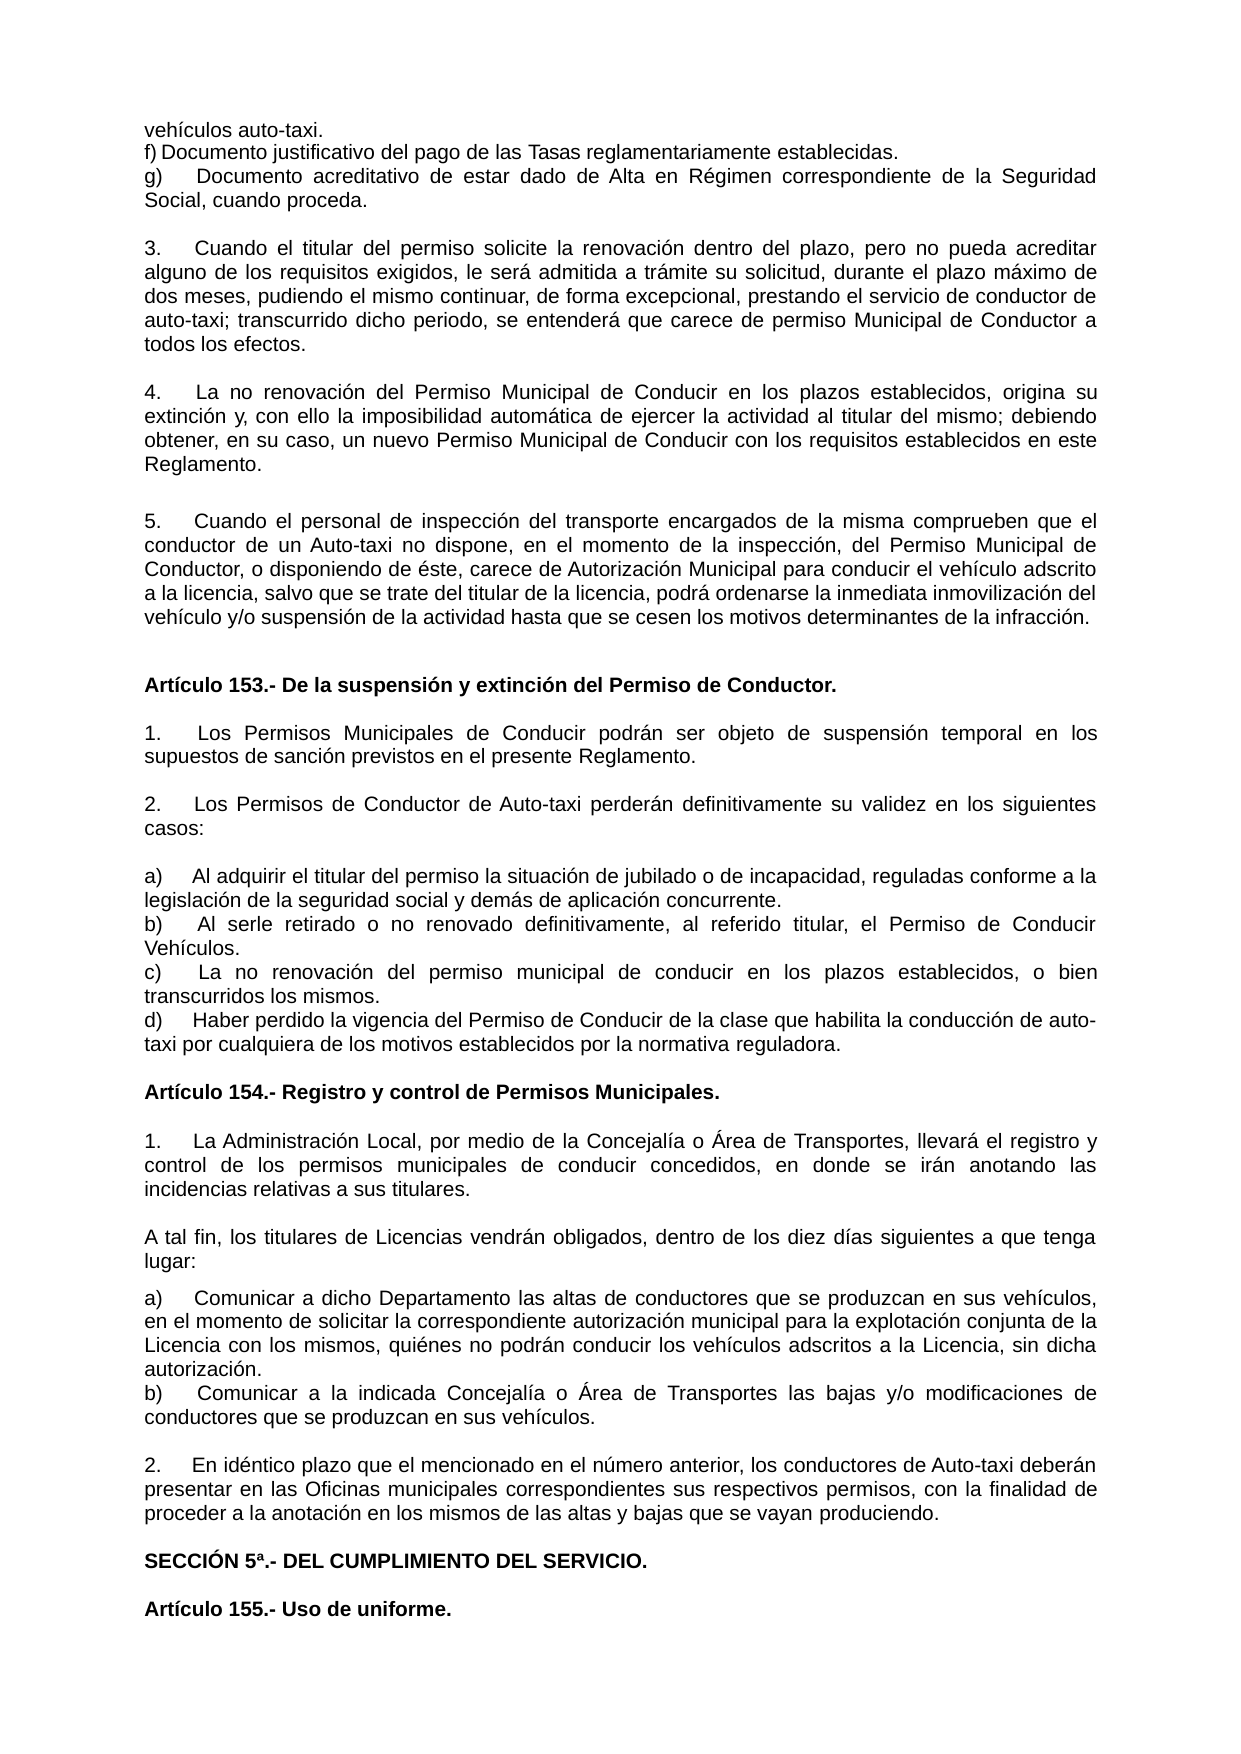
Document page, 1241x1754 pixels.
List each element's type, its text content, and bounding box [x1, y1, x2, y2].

list Los Permisos de Conductor de Auto-taxi perderán definitivamente su validez en los siguientes casos: [144, 792, 1097, 840]
list La no renovación del permiso municipal de conducir en los plazos establecidos, o bien transcurridos los mismos. [144, 960, 1099, 1008]
list En idéntico plazo que el mencionado en el número anterior, los conductores de Auto-taxi deberán presentar en las Oficinas municipales correspondientes sus respectivos permisos, con la finalidad de proceder a la anotación en los mismos de las altas y bajas que se vayan produciendo. [144, 1453, 1098, 1525]
list Artículo 154.- Registro y control de Permisos Municipales. [144, 1080, 1098, 1104]
list SECCIÓN 5ª.- DEL CUMPLIMIENTO DEL SERVICIO. [144, 1549, 1098, 1573]
list Documento acreditativo de estar dado de Alta en Régimen correspondiente de la Seguridad Social, cuando proceda. [144, 164, 1097, 212]
list Comunicar a la indicada Concejalía o Área de Transportes las bajas y/o modificaciones de conductores que se produzcan en sus vehículos. [144, 1381, 1098, 1429]
list La no renovación del Permiso Municipal de Conducir en los plazos establecidos, origina su extinción y, con ello la imposibilidad automática de ejercer la actividad al titular del mismo; debiendo obtener, en su caso, un nuevo Permiso Municipal de Conducir con los requisitos establecidos en este Reglamento. [144, 379, 1099, 475]
list vehículos auto-taxi. [144, 118, 1098, 142]
list Al serle retirado o no renovado definitivamente, al referido titular, el Permiso de Conducir Vehículos. [144, 912, 1097, 960]
list Cuando el personal de inspección del transporte encargados de la misma comprueben que el conductor de un Auto-taxi no dispone, en el momento de la inspección, del Permiso Municipal de Conductor, o disponiendo de éste, carece de Autorización Municipal para conducir el vehículo adscrito a la licencia, salvo que se trate del titular de la licencia, podrá ordenarse la inmediata inmovilización del vehículo y/o suspensión de la actividad hasta que se cesen los motivos determinantes de la infracción. [144, 509, 1098, 629]
list Al adquirir el titular del permiso la situación de jubilado o de incapacidad, reguladas conforme a la legislación de la seguridad social y demás de aplicación concurrente. [144, 864, 1098, 912]
list Cuando el titular del permiso solicite la renovación dentro del plazo, pero no pueda acreditar alguno de los requisitos exigidos, le será admitida a trámite su solicitud, durante el plazo máximo de dos meses, pudiendo el mismo continuar, de forma excepcional, prestando el servicio de conductor de auto-taxi; transcurrido dicho periodo, se entenderá que carece de permiso Municipal de Conductor a todos los efectos. [144, 236, 1098, 356]
list Artículo 153.- De la suspensión y extinción del Permiso de Conductor. [144, 672, 1098, 696]
list Haber perdido la vigencia del Permiso de Conducir de la clase que habilita la conducción de auto- taxi por cualquiera de los motivos establecidos por la normativa reguladora. [144, 1008, 1098, 1056]
text Artículo 155.- Uso de uniforme. [144, 1597, 1122, 1621]
text A tal fin, los titulares de Licencias vendrán obligados, dentro de los diez días siguientes a que tenga lugar: [144, 1225, 1098, 1273]
list Los Permisos Municipales de Conducir podrán ser objeto de suspensión temporal en los supuestos de sanción previstos en el presente Reglamento. [144, 720, 1099, 768]
list Documento justificativo del pago de las Tasas reglamentariamente establecidas. [144, 142, 1122, 163]
list Comunicar a dicho Departamento las altas de conductores que se produzcan en sus vehículos, en el momento de solicitar la correspondiente autorización municipal para la explotación conjunta de la Licencia con los mismos, quiénes no podrán conducir los vehículos adscritos a la Licencia, sin dicha autorización. [144, 1285, 1098, 1381]
list La Administración Local, por medio de la Concejalía o Área de Transportes, llevará el registro y control de los permisos municipales de conducir concedidos, en donde se irán anotando las incidencias relativas a sus titulares. [144, 1129, 1098, 1201]
